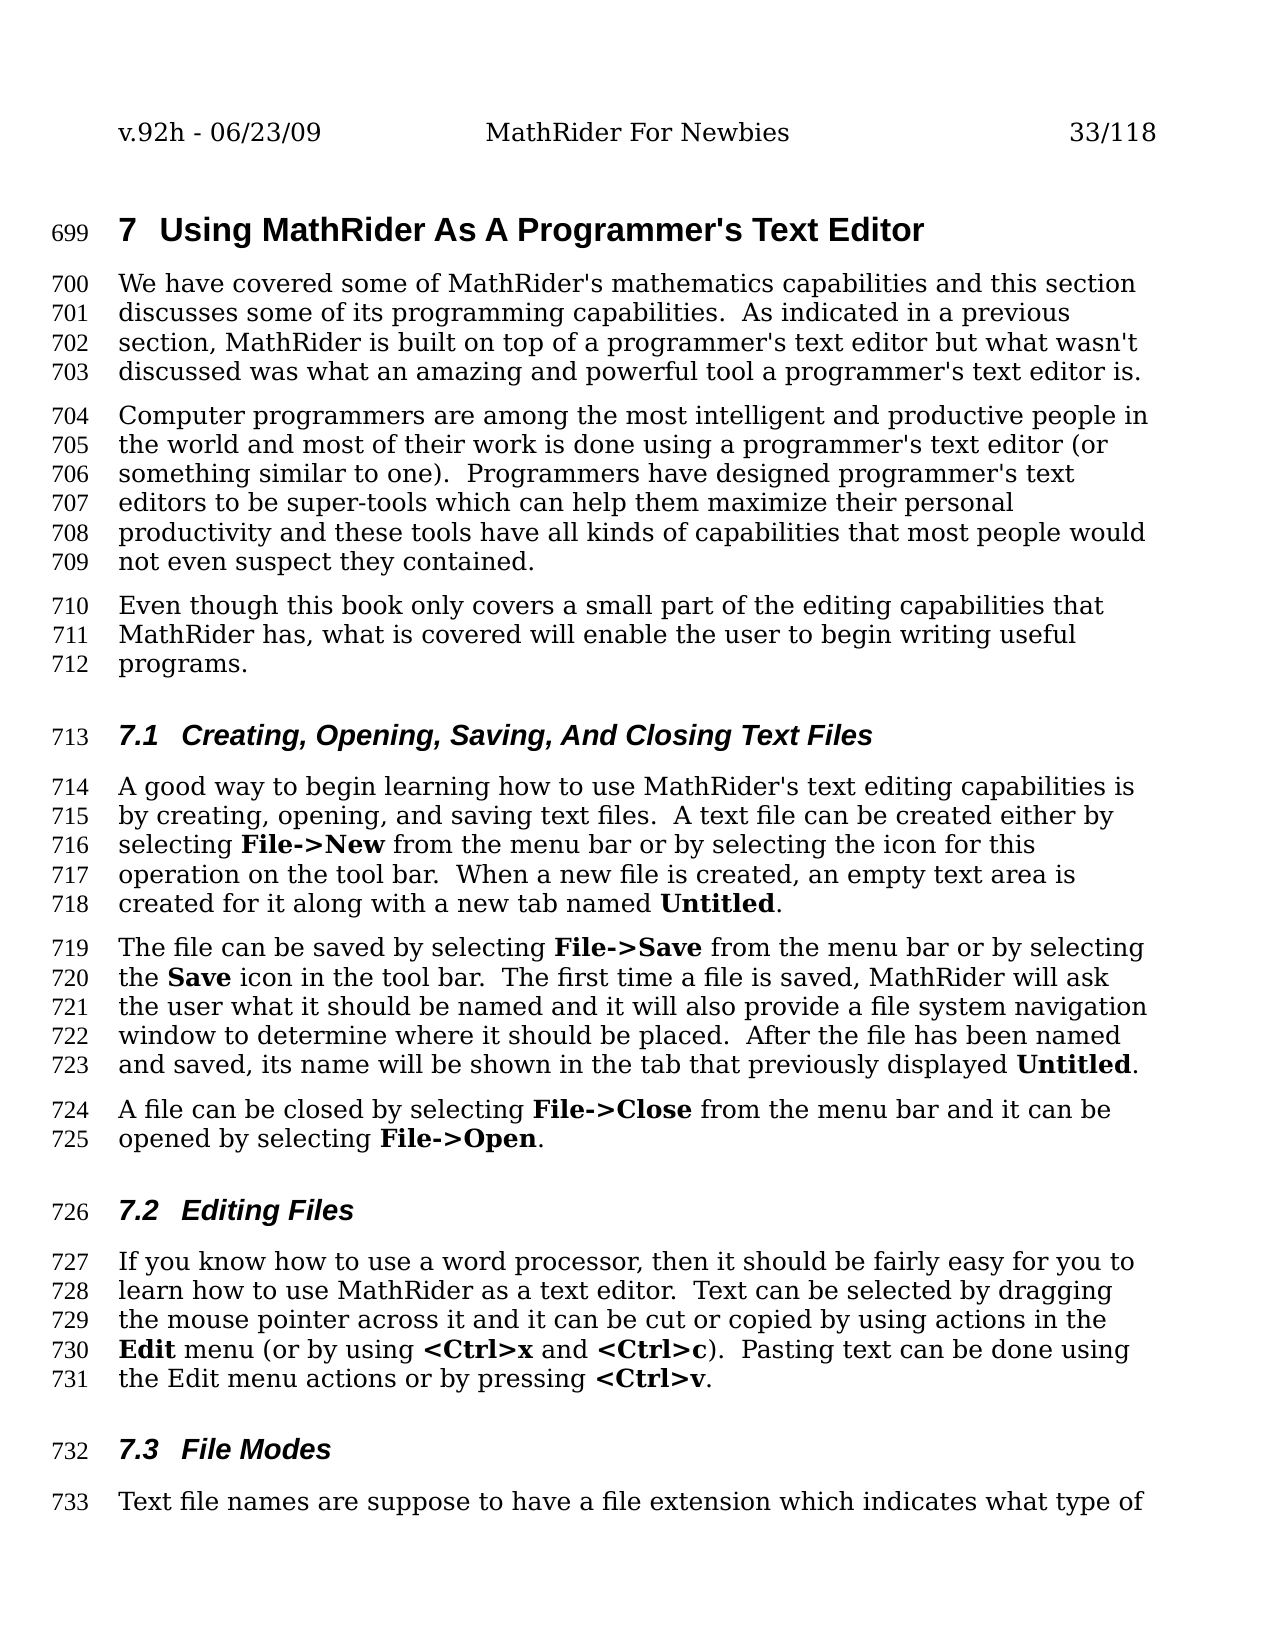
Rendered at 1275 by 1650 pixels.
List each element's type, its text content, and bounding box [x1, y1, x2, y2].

subtitle Editing Files [118, 1193, 1157, 1226]
text The file can be saved by selecting File->Save from the menu bar or by selecting the Save icon in the tool bar. The first time a file is saved, MathRider will ask the user what it should be named and it will also provide a file system navigation window to determine where it should be placed. After the file has been named and saved, its name will be shown in the tab that previously displayed Untitled. [118, 933, 1157, 1080]
text Computer programmers are among the most intelligent and productive people in the world and most of their work is done using a programmer's text editor (or something similar to one). Programmers have designed programmer's text editors to be super-tools which can help them maximize their personal productivity and these tools have all kinds of capabilities that most people would not even suspect they contained. [118, 401, 1157, 576]
text A good way to begin learning how to use MathRider's text editing capabilities is by creating, opening, and saving text files. A text file can be created either by selecting File->New from the menu bar or by selecting the icon for this operation on the tool bar. When a new file is created, an empty text area is created for it along with a new tab named Untitled. [118, 772, 1157, 918]
text We have covered some of MathRider's mathematics capabilities and this section discusses some of its programming capabilities. As indicated in a previous section, MathRider is built on top of a programmer's text editor but what wasn't discussed was what an amazing and powerful tool a programmer's text editor is. [118, 269, 1157, 386]
text If you know how to use a word processor, then it should be fairly easy for you to learn how to use MathRider as a text editor. Text can be selected by dragging the mouse pointer across it and it can be cut or copied by using actions in the Edit menu (or by using <Ctrl>x and <Ctrl>c). Pasting text can be done using the Edit menu actions or by pressing <Ctrl>v. [118, 1247, 1157, 1393]
text Text file names are suppose to have a file extension which indicates what type of [118, 1487, 1157, 1516]
subtitle Creating, Opening, Saving, And Closing Text Files [118, 718, 1157, 751]
subtitle File Modes [118, 1432, 1157, 1466]
subtitle Using MathRider As A Programmer's Text Editor [118, 210, 1157, 248]
text Even though this book only covers a small part of the editing capabilities that MathRider has, what is covered will enable the user to begin writing useful programs. [118, 591, 1157, 678]
text A file can be closed by selecting File->Close from the menu bar and it can be opened by selecting File->Open. [118, 1095, 1157, 1153]
